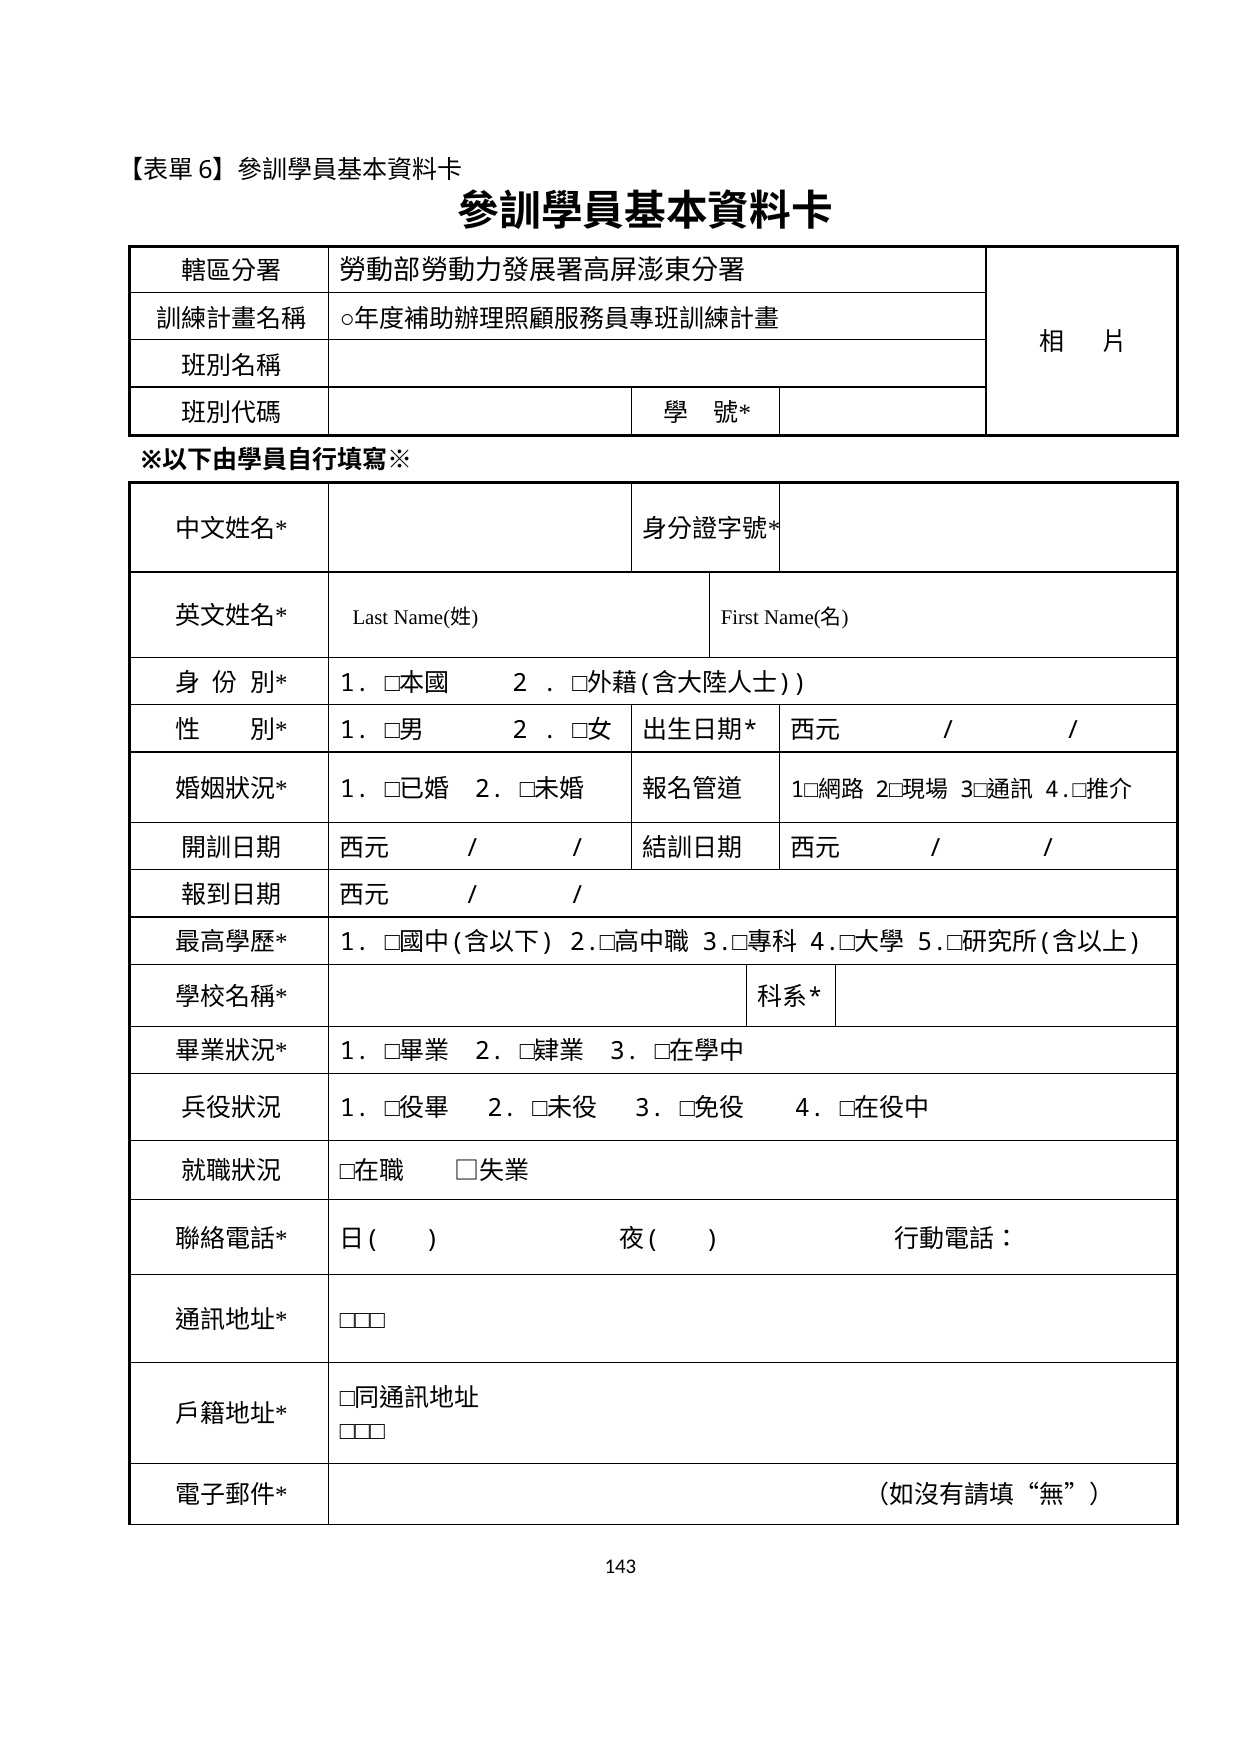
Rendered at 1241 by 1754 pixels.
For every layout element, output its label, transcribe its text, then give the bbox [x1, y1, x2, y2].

table_cell [836, 965, 1176, 1026]
table_cell 西元 / / [329, 823, 631, 869]
table_cell ※以下由學員自行填寫※ [129, 437, 1126, 481]
table_cell 1. □男 2 . □女 [329, 705, 631, 751]
table_header 勞動部勞動力發展署高屏澎東分署 [329, 248, 985, 292]
table_cell 中文姓名* [131, 484, 328, 571]
table_cell 學 號* [632, 388, 779, 434]
table_cell ○年度補助辦理照顧服務員專班訓練計畫 [329, 293, 985, 339]
table_cell [329, 484, 631, 571]
table_cell 結訓日期 [632, 823, 779, 869]
table_cell 班別名稱 [131, 340, 328, 386]
table_cell 西元 / / [780, 823, 1176, 869]
table_cell 畢業狀況* [131, 1027, 328, 1073]
table_cell □□□ [329, 1275, 1176, 1362]
table_cell 戶籍地址* [131, 1363, 328, 1463]
table_cell 電子郵件* [131, 1464, 328, 1524]
table_cell 1. □役畢 2. □未役 3. □免役 4. □在役中 [329, 1074, 1176, 1139]
table_cell 出生日期* [632, 705, 779, 751]
table_cell Last Name(姓) [329, 573, 709, 657]
table_cell 通訊地址* [131, 1275, 328, 1362]
table_cell 1. □畢業 2. □肄業 3. □在學中 [329, 1027, 1176, 1073]
table_cell [780, 388, 985, 434]
table_cell 日( ) 夜( ) 行動電話： [329, 1200, 1176, 1274]
table_cell [329, 340, 985, 386]
table_cell [329, 965, 746, 1026]
table_cell 1. □已婚 2. □未婚 [329, 753, 631, 822]
table_cell 英文姓名* [131, 573, 328, 657]
table_cell 報名管道 [632, 753, 779, 822]
table_header 轄區分署 [131, 248, 328, 292]
table_cell 1. □國中(含以下) 2.□高中職 3.□專科 4.□大學 5.□研究所(含以上) [329, 918, 1176, 964]
table_cell 西元 / / [780, 705, 1176, 751]
table_cell 開訓日期 [131, 823, 328, 869]
table_cell 兵役狀況 [131, 1074, 328, 1139]
table_cell 就職狀況 [131, 1141, 328, 1199]
table_cell □同通訊地址 □□□ [329, 1363, 1176, 1463]
table_cell 1□網路 2□現場 3□通訊 4.□推介 [780, 753, 1176, 822]
subtitle 【表單6】參訓學員基本資料卡 [118, 150, 1122, 186]
table_cell 班別代碼 [131, 388, 328, 434]
text 參訓學員基本資料卡 [131, 199, 1159, 232]
table_cell 性 別* [131, 705, 328, 751]
table_cell [780, 484, 1176, 571]
table_cell （如沒有請填“無”） [329, 1464, 1176, 1524]
table_cell 西元 / / [329, 870, 1176, 916]
table_cell 身分證字號* [632, 484, 779, 571]
table_cell 學校名稱* [131, 965, 328, 1026]
table_cell 最高學歷* [131, 918, 328, 964]
table_header 相 片 [987, 248, 1176, 434]
table_cell 科系* [747, 965, 835, 1026]
table_cell [329, 388, 631, 434]
table_cell 聯絡電話* [131, 1200, 328, 1274]
table_cell [1126, 437, 1178, 481]
table_cell 1. □本國 2 . □外藉(含大陸人士)) [329, 658, 1176, 704]
table_cell 婚姻狀況* [131, 753, 328, 822]
table_cell 身 份 別* [131, 658, 328, 704]
table_cell First Name(名) [710, 573, 1176, 657]
table_cell 報到日期 [131, 870, 328, 916]
table_cell 訓練計畫名稱 [131, 293, 328, 339]
table_cell □在職 □失業 [329, 1141, 1176, 1199]
